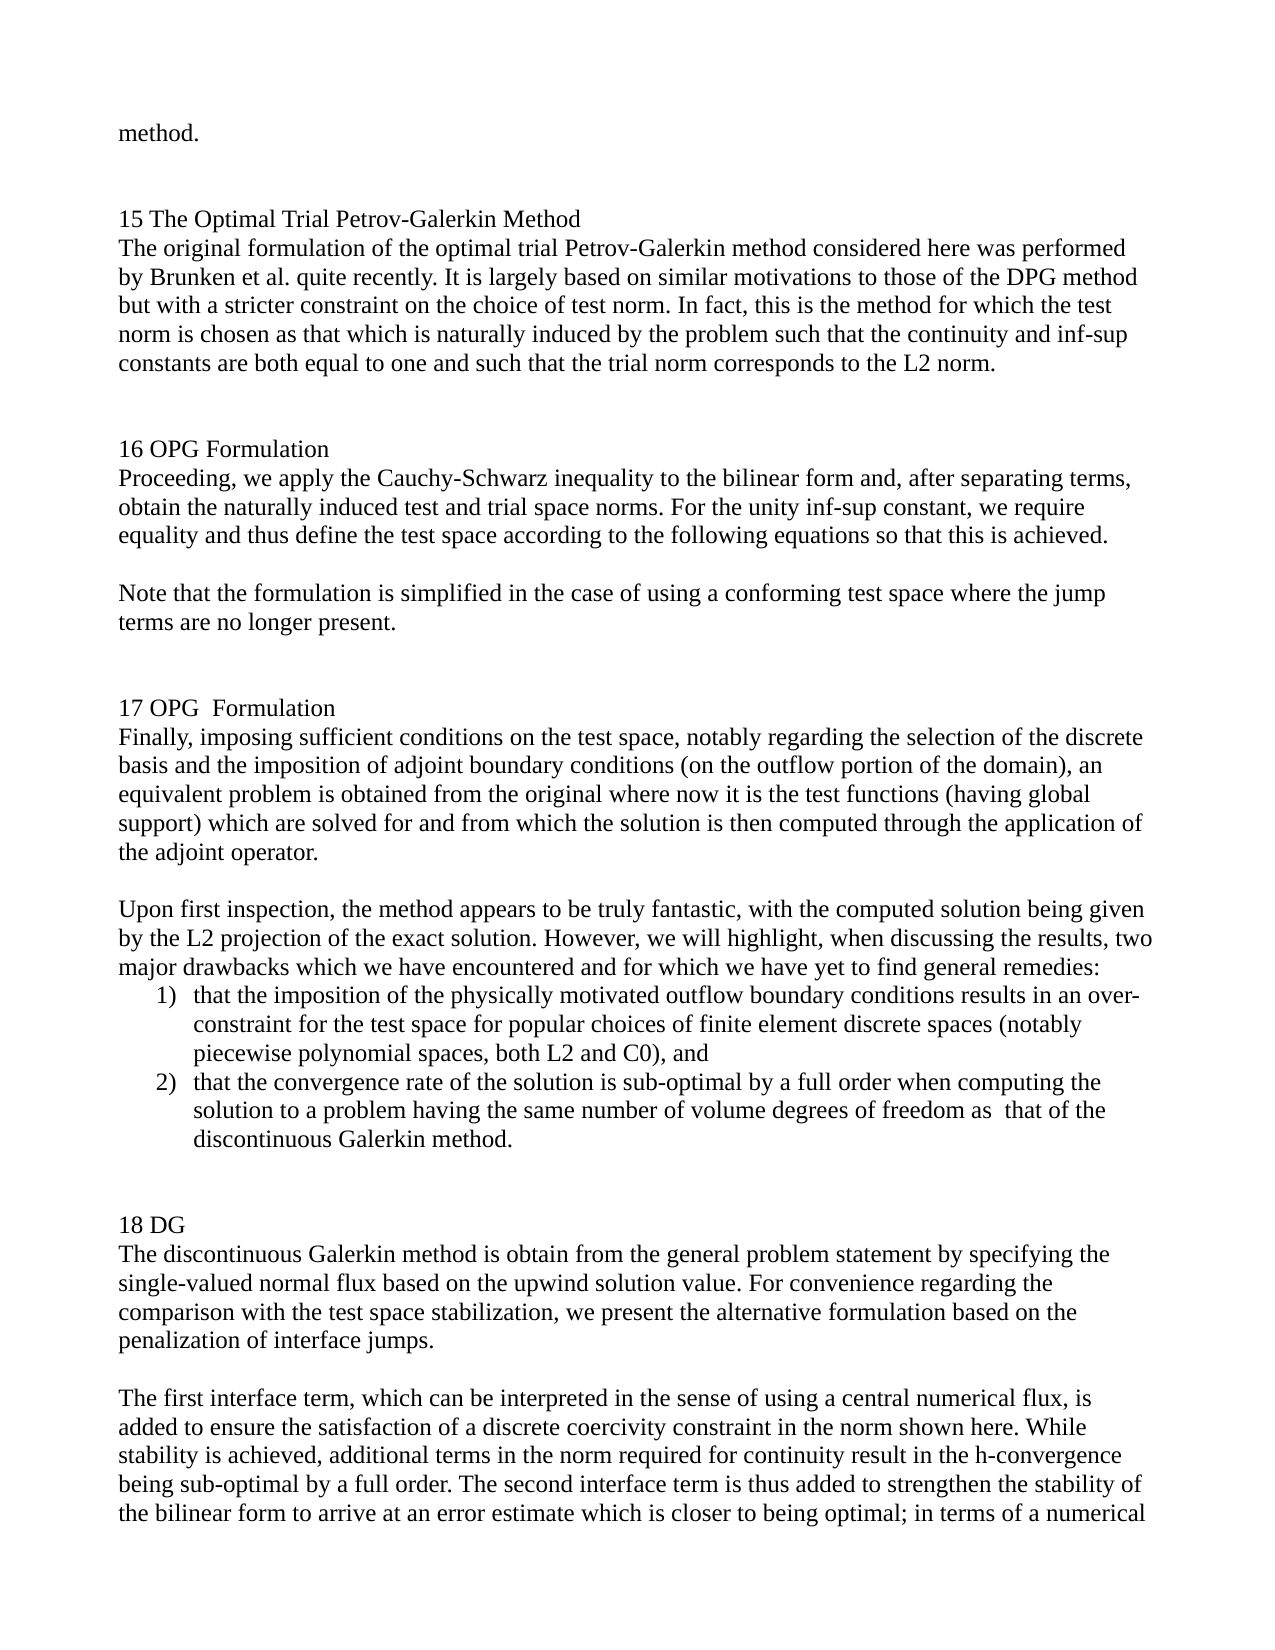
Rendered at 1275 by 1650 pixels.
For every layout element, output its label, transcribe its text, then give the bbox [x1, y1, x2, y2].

text method. [118, 118, 1157, 147]
text 16 OPG Formulation [118, 434, 1157, 463]
text 18 DG [118, 1211, 1157, 1239]
list that the convergence rate of the solution is sub-optimal by a full order when computing the solution to a problem having the same number of volume degrees of freedom as that of the discontinuous Galerkin method. [156, 1067, 1157, 1153]
text Proceeding, we apply the Cauchy-Schwarz inequality to the bilinear form and, after separating terms, obtain the naturally induced test and trial space norms. For the unity inf-sup constant, we require equality and thus define the test space according to the following equations so that this is achieved. [118, 463, 1157, 549]
text The first interface term, which can be interpreted in the sense of using a central numerical flux, is added to ensure the satisfaction of a discrete coercivity constraint in the norm shown here. While stability is achieved, additional terms in the norm required for continuity result in the h-convergence being sub-optimal by a full order. The second interface term is thus added to strengthen the stability of the bilinear form to arrive at an error estimate which is closer to being optimal; in terms of a numerical [118, 1383, 1157, 1527]
list that the imposition of the physically motivated outflow boundary conditions results in an over-constraint for the test space for popular choices of finite element discrete spaces (notably piecewise polynomial spaces, both L2 and C0), and [156, 981, 1157, 1067]
text 15 The Optimal Trial Petrov-Galerkin Method [118, 204, 1157, 233]
text The discontinuous Galerkin method is obtain from the general problem statement by specifying the single-valued normal flux based on the upwind solution value. For convenience regarding the comparison with the test space stabilization, we present the alternative formulation based on the penalization of interface jumps. [118, 1239, 1157, 1354]
text The original formulation of the optimal trial Petrov-Galerkin method considered here was performed by Brunken et al. quite recently. It is largely based on similar motivations to those of the DPG method but with a stricter constraint on the choice of test norm. In fact, this is the method for which the test norm is chosen as that which is naturally induced by the problem such that the continuity and inf-sup constants are both equal to one and such that the trial norm corresponds to the L2 norm. [118, 233, 1157, 377]
text Upon first inspection, the method appears to be truly fantastic, with the computed solution being given by the L2 projection of the exact solution. However, we will highlight, when discussing the results, two major drawbacks which we have encountered and for which we have yet to find general remedies: [118, 894, 1157, 981]
text 17 OPG Formulation [118, 693, 1157, 722]
text Finally, imposing sufficient conditions on the test space, notably regarding the selection of the discrete basis and the imposition of adjoint boundary conditions (on the outflow portion of the domain), an equivalent problem is obtained from the original where now it is the test functions (having global support) which are solved for and from which the solution is then computed through the application of the adjoint operator. [118, 722, 1157, 866]
text Note that the formulation is simplified in the case of using a conforming test space where the jump terms are no longer present. [118, 578, 1157, 636]
